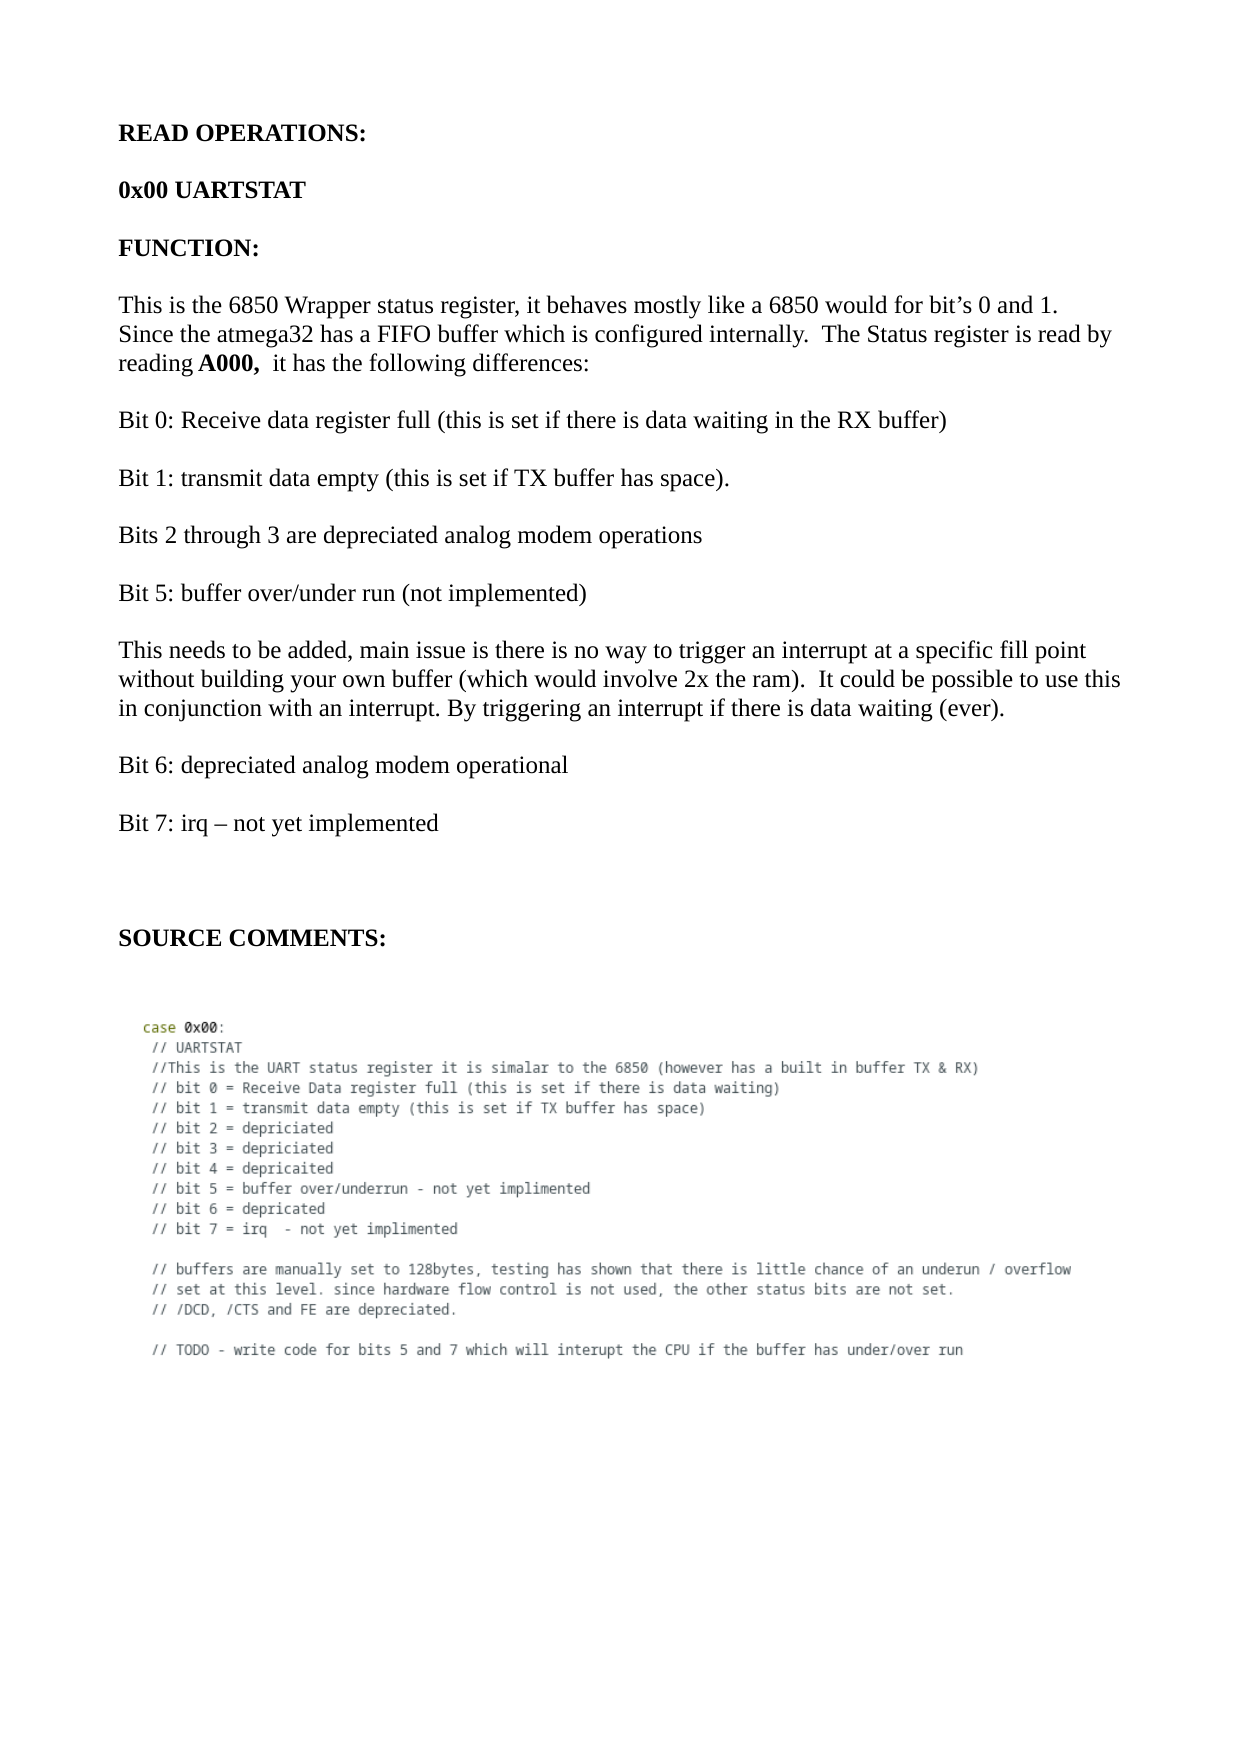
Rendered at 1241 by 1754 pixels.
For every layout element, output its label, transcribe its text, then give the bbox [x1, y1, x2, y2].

text Bit 7: irq – not yet implemented [118, 808, 1122, 837]
text Bit 1: transmit data empty (this is set if TX buffer has space). [118, 463, 1122, 492]
text 0x00 UARTSTAT [118, 176, 1122, 204]
text Bits 2 through 3 are depreciated analog modem operations [118, 521, 1122, 549]
text READ OPERATIONS: [118, 118, 1122, 147]
text Bit 0: Receive data register full (this is set if there is data waiting in the RX buffer) [118, 406, 1122, 434]
text Bit 5: buffer over/under run (not implemented) [118, 578, 1122, 607]
text SOURCE COMMENTS: [118, 923, 1122, 952]
text This needs to be added, main issue is there is no way to trigger an interrupt at a specific fill point without building your own buffer (which would involve 2x the ram). It could be possible to use this in conjunction with an interrupt. By triggering an interrupt if there is data waiting (ever). [118, 636, 1122, 722]
text Bit 6: depreciated analog modem operational [118, 751, 1122, 779]
text FUNCTION: [118, 233, 1122, 262]
text This is the 6850 Wrapper status register, it behaves mostly like a 6850 would for bit’s 0 and 1. Since the atmega32 has a FIFO buffer which is configured internally. The Status register is read by reading A000, it has the following differences: [118, 291, 1122, 377]
picture [118, 1009, 1123, 1380]
